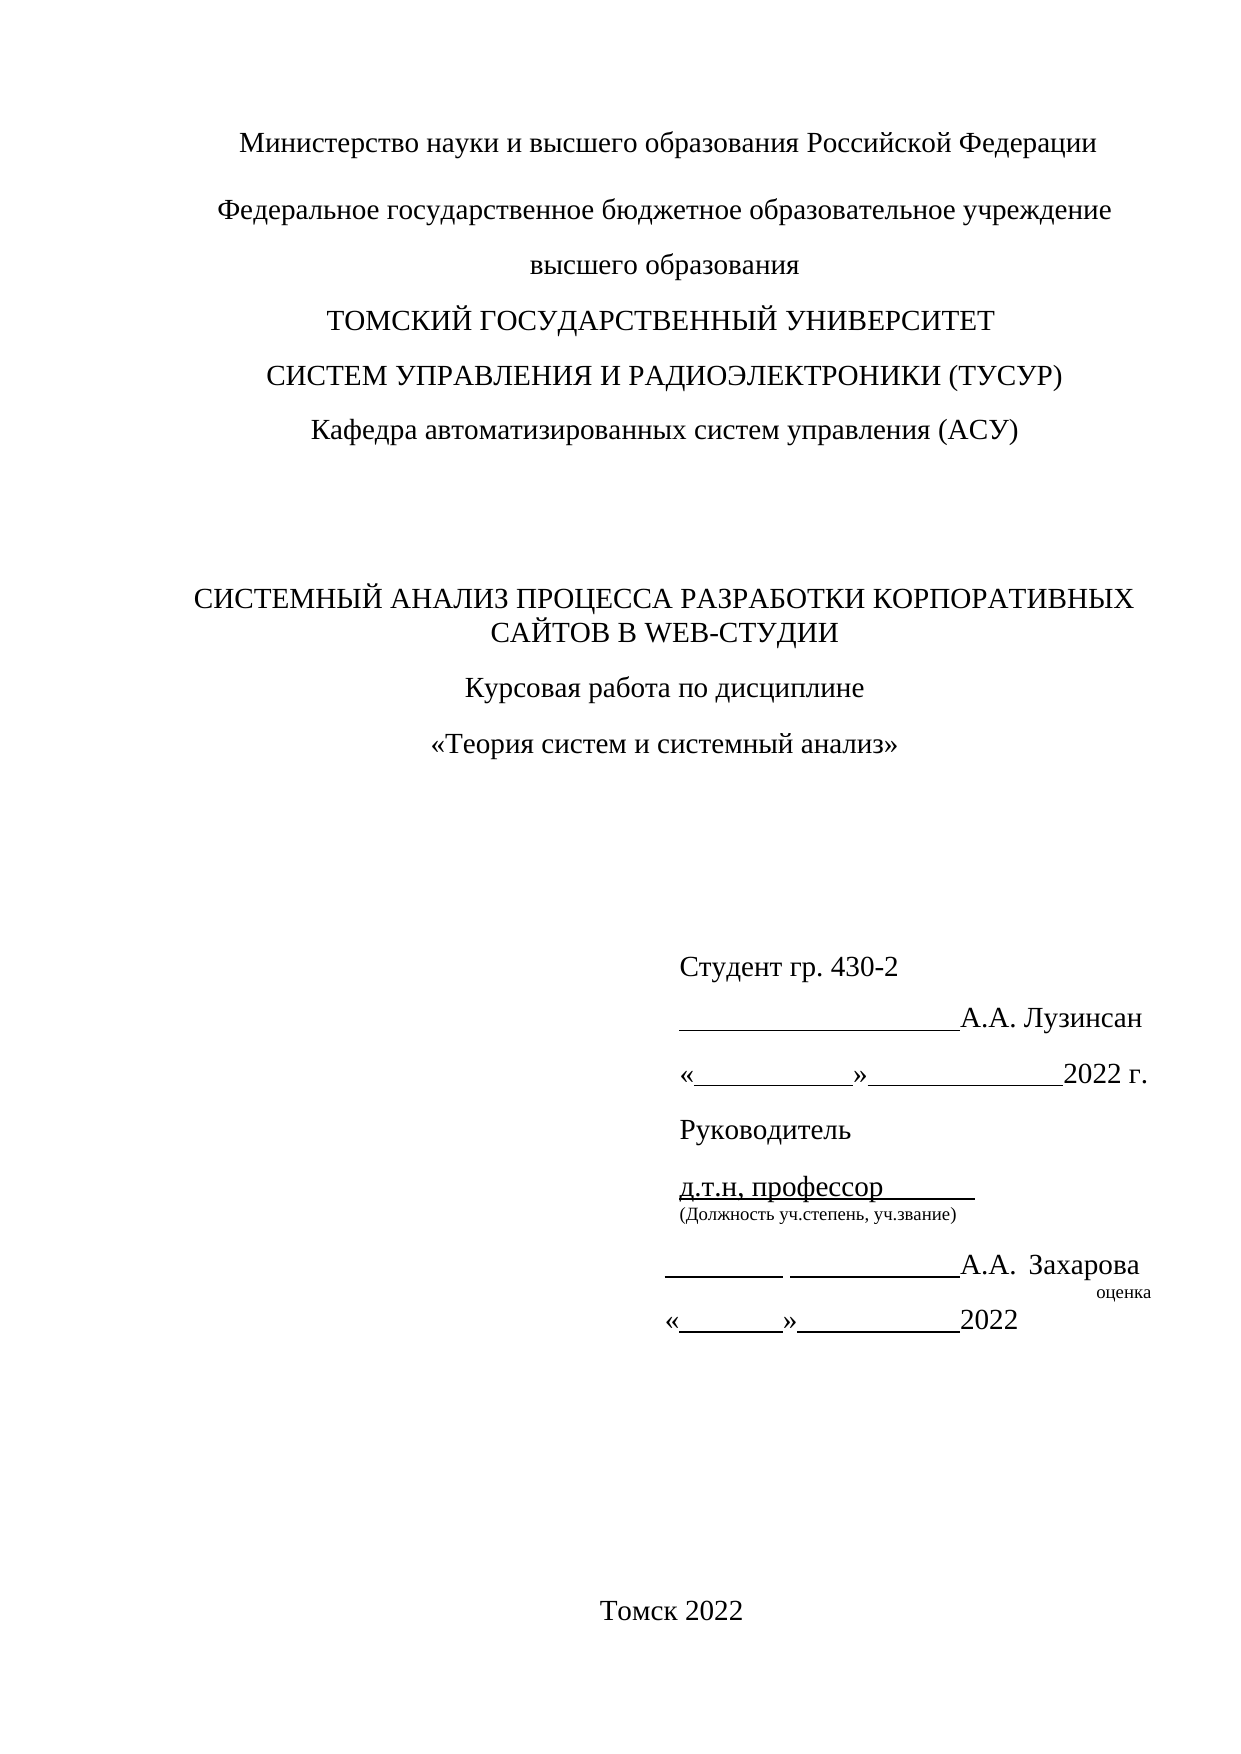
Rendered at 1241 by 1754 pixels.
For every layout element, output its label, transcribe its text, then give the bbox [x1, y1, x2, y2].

text Кафедра автоматизированных систем управления (АСУ) [177, 413, 1152, 446]
text ТОМСКИЙ ГОСУДАРСТВЕННЫЙ УНИВЕРСИТЕТ СИСТЕМ УПРАВЛЕНИЯ И РАДИОЭЛЕКТРОНИКИ (ТУСУР) [177, 303, 1152, 391]
text Курсовая работа по дисциплине «Теория систем и системный анализ» [177, 670, 1152, 759]
text Федеральное государственное бюджетное образовательное учреждение высшего образования [177, 192, 1152, 281]
text Руководитель [679, 1112, 1152, 1146]
text Студент гр. 430-2 [679, 949, 1152, 982]
text Томск 2022 [302, 1593, 1040, 1627]
text « » 2022 г. [679, 1056, 1152, 1089]
text А.А. Захарова оценка « » 2022 [664, 1247, 1152, 1336]
text СИСТЕМНЫЙ АНАЛИЗ ПРОЦЕССА РАЗРАБОТКИ КОРПОРАТИВНЫХ САЙТОВ В WEB-СТУДИИ [177, 581, 1152, 648]
text ­ Министерство науки и высшего образования Российской Федерации [177, 125, 1152, 159]
text д.т.н, профессор (Должность уч.степень, уч.звание) [679, 1169, 1152, 1224]
text А.А. Лузинсан [679, 1001, 1152, 1034]
